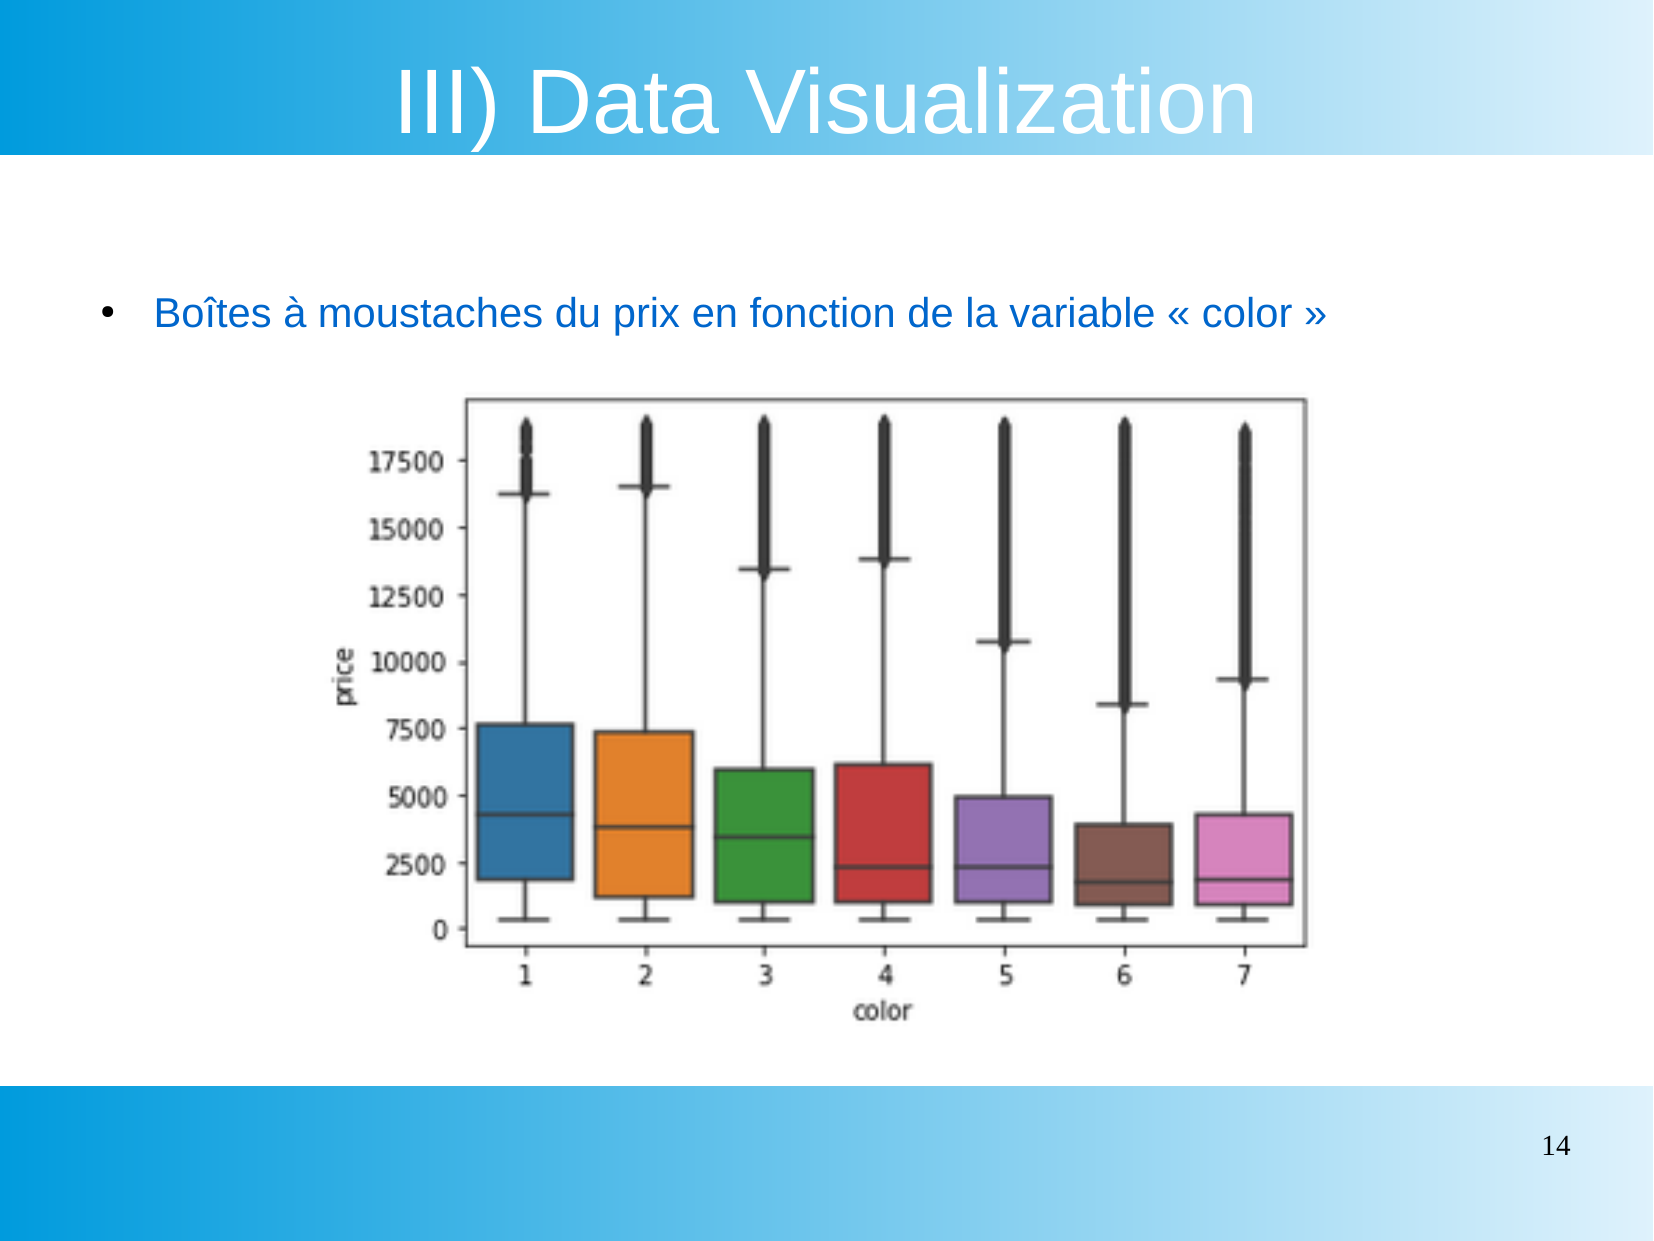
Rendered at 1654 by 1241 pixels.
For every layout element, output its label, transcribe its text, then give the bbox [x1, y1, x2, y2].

picture [310, 382, 1359, 1052]
title III) Data Visualization [82, 49, 1571, 155]
list Boîtes à moustaches du prix en fonction de la variable « color » [82, 290, 1571, 1010]
